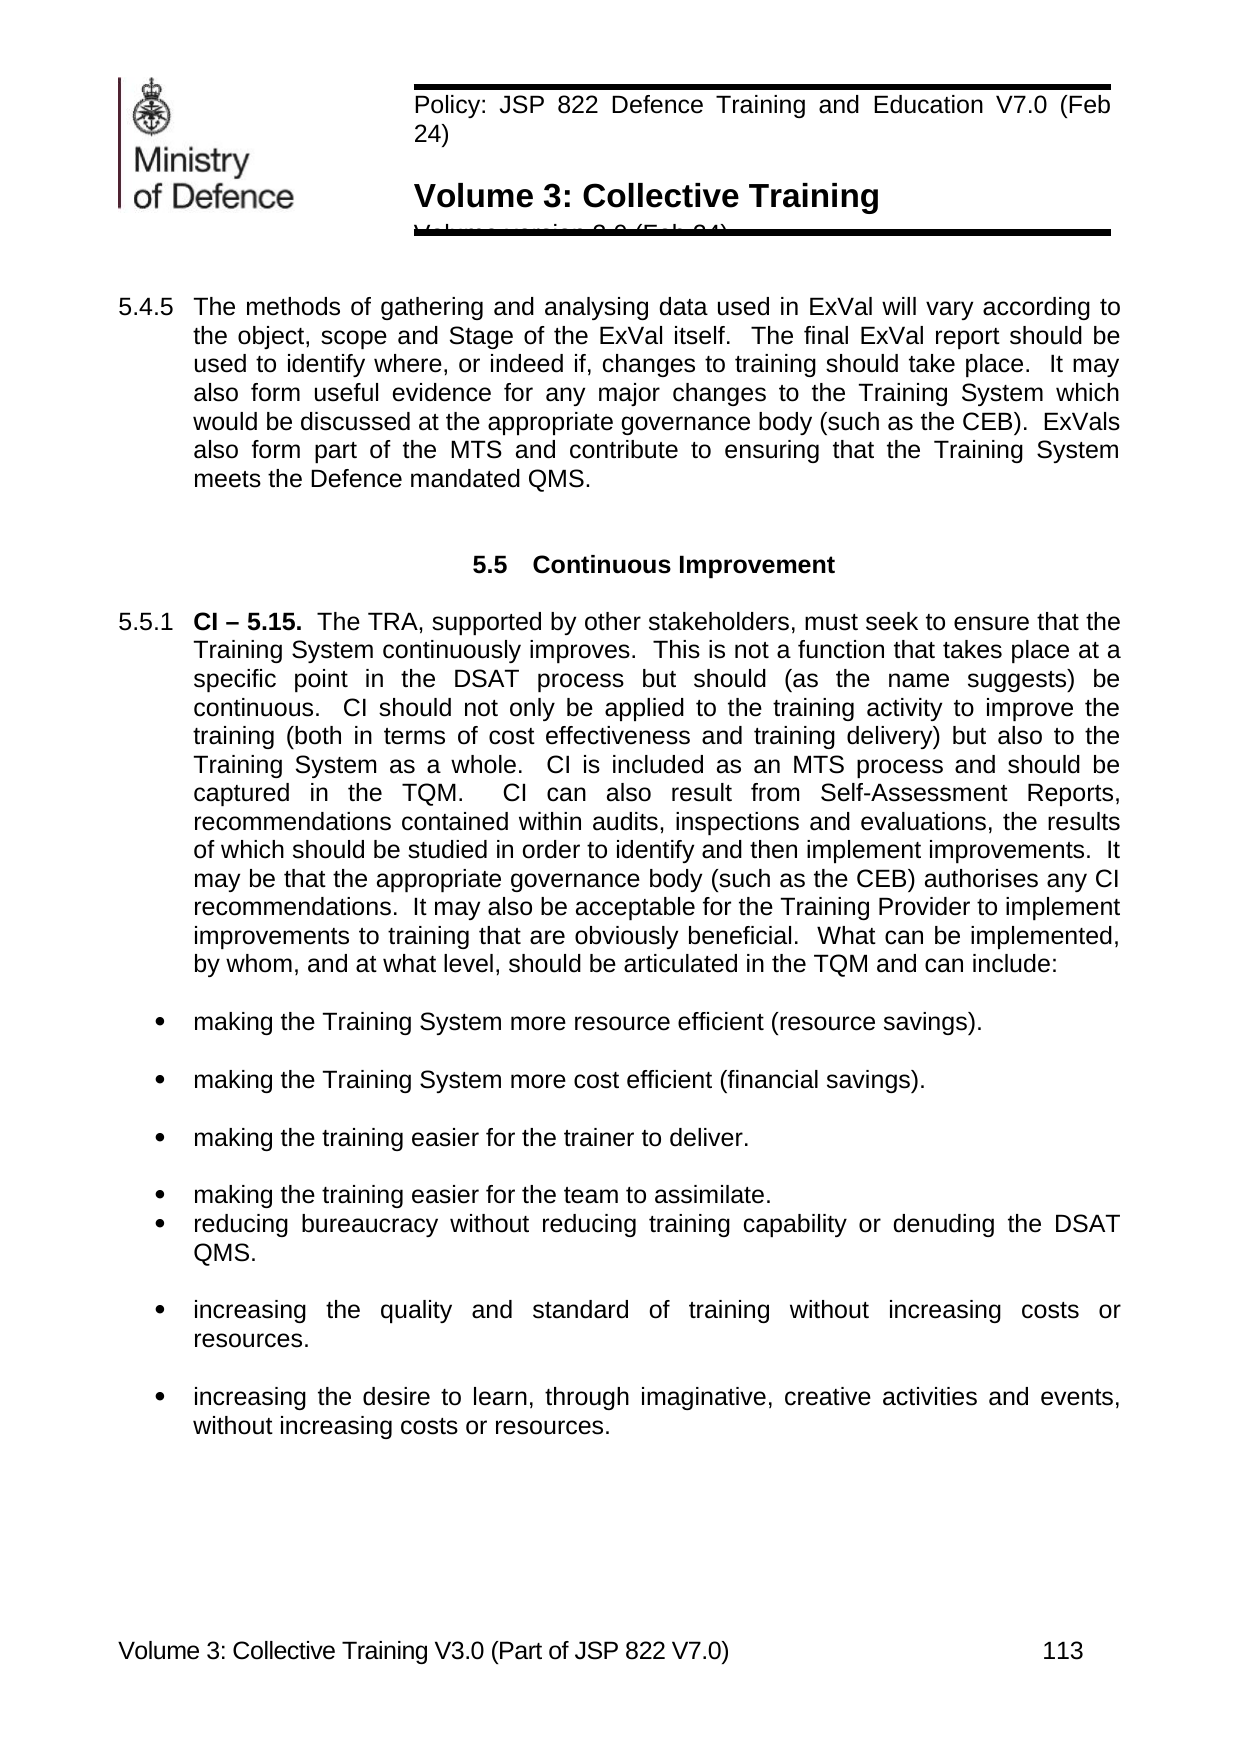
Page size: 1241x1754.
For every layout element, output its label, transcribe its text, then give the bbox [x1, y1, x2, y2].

list increasing the desire to learn, through imaginative, creative activities and events, without increasing costs or resources. [156, 1382, 1122, 1439]
list reducing bureaucracy without reducing training capability or denuding the DSAT QMS. [156, 1209, 1122, 1267]
list making the Training System more cost efficient (financial savings). [156, 1065, 1122, 1094]
subtitle CI – 5.15. The TRA, supported by other stakeholders, must seek to ensure that the Training System continuously improves. This is not a function that takes place at a specific point in the DSAT process but should (as the name suggests) be continuous. CI should not only be applied to the training activity to improve the training (both in terms of cost effectiveness and training delivery) but also to the Training System as a whole. CI is included as an MTS process and should be captured in the TQM. CI can also result from Self-Assessment Reports, recommendations contained within audits, inspections and evaluations, the results of which should be studied in order to identify and then implement improvements. It may be that the appropriate governance body (such as the CEB) authorises any CI recommendations. It may also be acceptable for the Training Provider to implement improvements to training that are obviously beneficial. What can be implemented, by whom, and at what level, should be articulated in the TQM and can include: [118, 608, 1122, 979]
list making the training easier for the trainer to deliver. [156, 1123, 1122, 1151]
list making the Training System more resource efficient (resource savings). [156, 1007, 1122, 1036]
subtitle Continuous Improvement [472, 550, 1122, 579]
list making the training easier for the team to assimilate. [156, 1180, 1122, 1209]
subtitle The methods of gathering and analysing data used in ExVal will vary according to the object, scope and Stage of the ExVal itself. The final ExVal report should be used to identify where, or indeed if, changes to training should take place. It may also form useful evidence for any major changes to the Training System which would be discussed at the appropriate governance body (such as the CEB). ExVals also form part of the MTS and contribute to ensuring that the Training System meets the Defence mandated QMS. [118, 293, 1122, 493]
list increasing the quality and standard of training without increasing costs or resources. [156, 1295, 1122, 1353]
